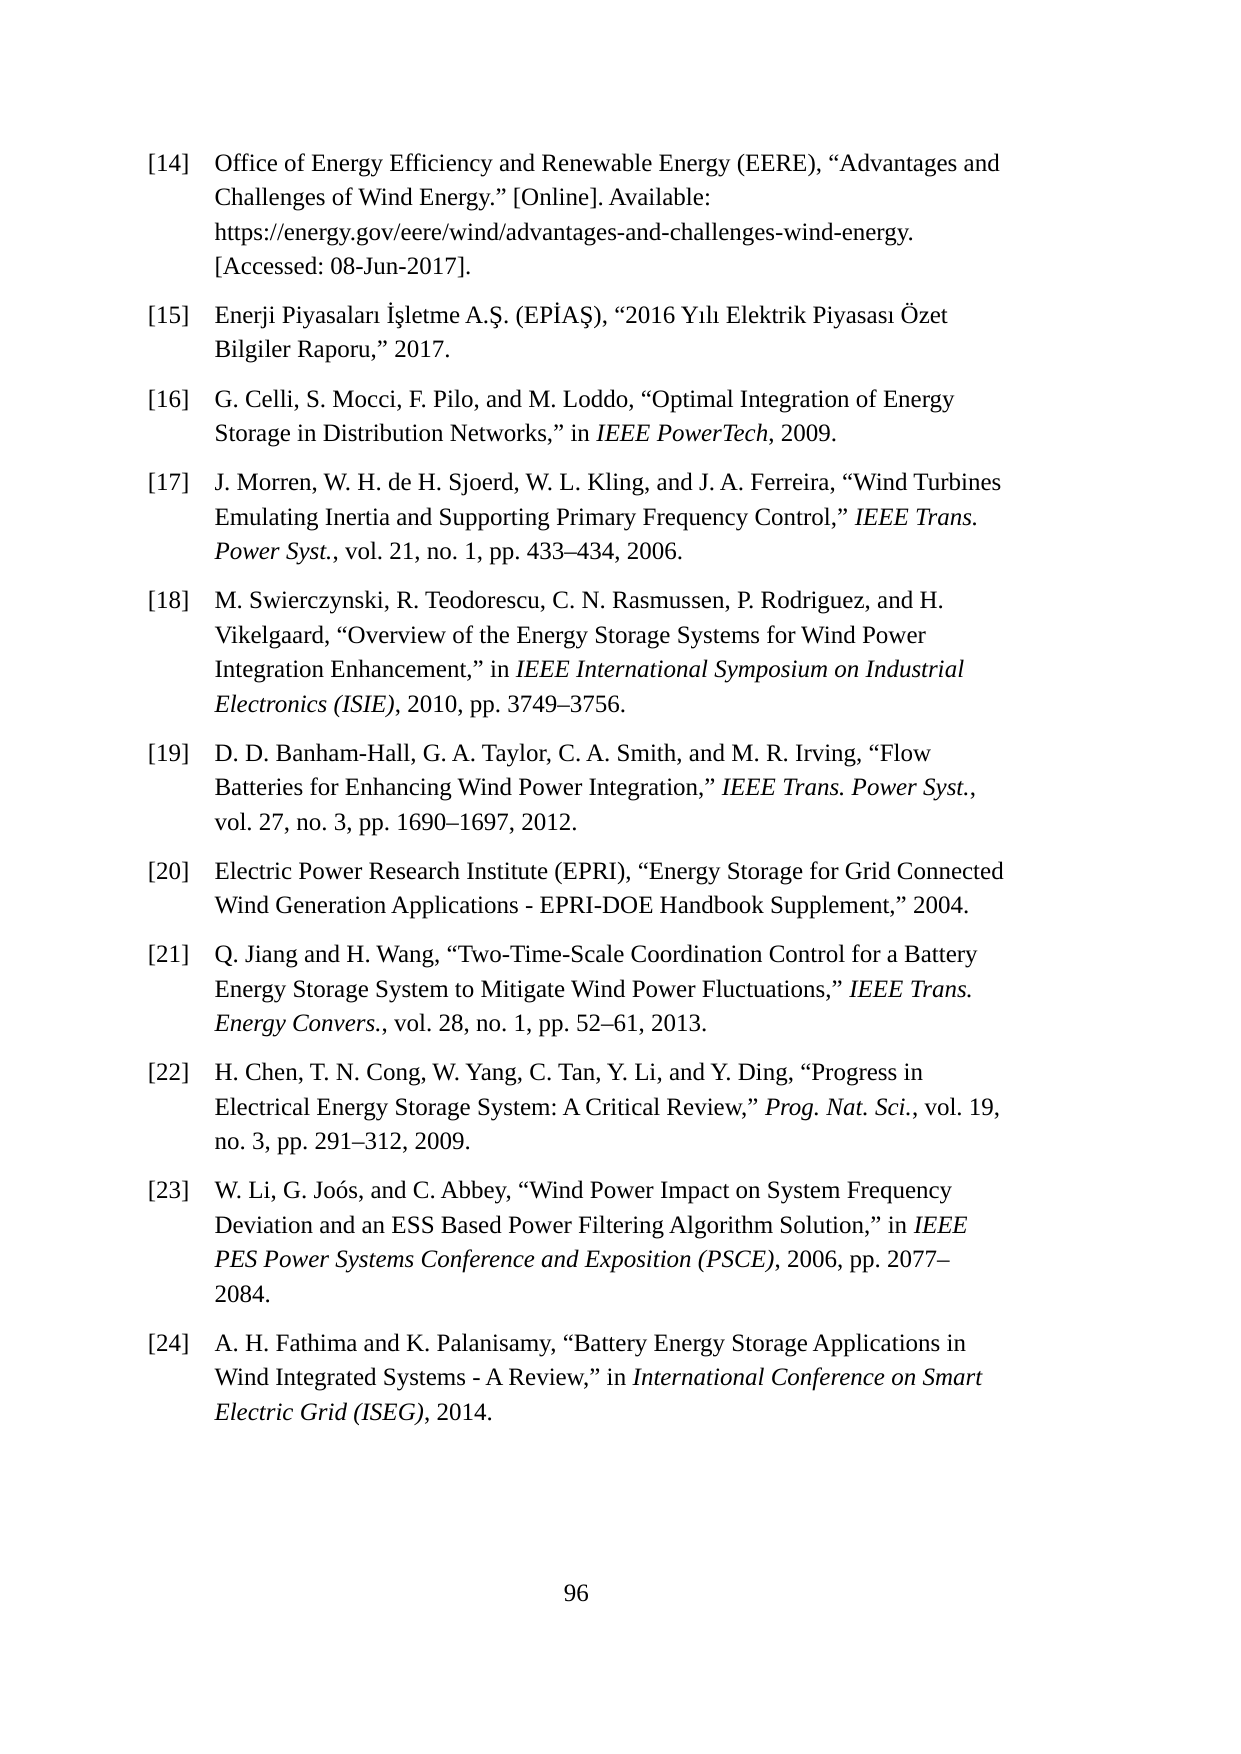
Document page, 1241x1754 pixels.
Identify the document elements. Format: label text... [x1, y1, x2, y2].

text [24] A. H. Fathima and K. Palanisamy, “Battery Energy Storage Applications in Wind Integrated Systems - A Review,” in International Conference on Smart Electric Grid (ISEG), 2014. [148, 1328, 1004, 1426]
text [20] Electric Power Research Institute (EPRI), “Energy Storage for Grid Connected Wind Generation Applications - EPRI-DOE Handbook Supplement,” 2004. [148, 856, 1004, 919]
text [21] Q. Jiang and H. Wang, “Two-Time-Scale Coordination Control for a Battery Energy Storage System to Mitigate Wind Power Fluctuations,” IEEE Trans. Energy Convers., vol. 28, no. 1, pp. 52–61, 2013. [148, 939, 1004, 1037]
text [22] H. Chen, T. N. Cong, W. Yang, C. Tan, Y. Li, and Y. Ding, “Progress in Electrical Energy Storage System: A Critical Review,” Prog. Nat. Sci., vol. 19, no. 3, pp. 291–312, 2009. [148, 1057, 1004, 1155]
text [15] Enerji Piyasaları İşletme A.Ş. (EPİAŞ), “2016 Yılı Elektrik Piyasası Özet Bilgiler Raporu,” 2017. [148, 300, 1004, 363]
text [17] J. Morren, W. H. de H. Sjoerd, W. L. Kling, and J. A. Ferreira, “Wind Turbines Emulating Inertia and Supporting Primary Frequency Control,” IEEE Trans. Power Syst., vol. 21, no. 1, pp. 433–434, 2006. [148, 467, 1004, 565]
text [19] D. D. Banham-Hall, G. A. Taylor, C. A. Smith, and M. R. Irving, “Flow Batteries for Enhancing Wind Power Integration,” IEEE Trans. Power Syst., vol. 27, no. 3, pp. 1690–1697, 2012. [148, 738, 1004, 835]
text [16] G. Celli, S. Mocci, F. Pilo, and M. Loddo, “Optimal Integration of Energy Storage in Distribution Networks,” in IEEE PowerTech, 2009. [148, 384, 1004, 447]
text [18] M. Swierczynski, R. Teodorescu, C. N. Rasmussen, P. Rodriguez, and H. Vikelgaard, “Overview of the Energy Storage Systems for Wind Power Integration Enhancement,” in IEEE International Symposium on Industrial Electronics (ISIE), 2010, pp. 3749–3756. [148, 585, 1004, 717]
text [14] Office of Energy Efficiency and Renewable Energy (EERE), “Advantages and Challenges of Wind Energy.” [Online]. Available: https://energy.gov/eere/wind/advantages-and-challenges-wind-energy. [Accessed: 08-Jun-2017]. [148, 148, 1004, 280]
text [23] W. Li, G. Joós, and C. Abbey, “Wind Power Impact on System Frequency Deviation and an ESS Based Power Filtering Algorithm Solution,” in IEEE PES Power Systems Conference and Exposition (PSCE), 2006, pp. 2077–2084. [148, 1175, 1004, 1307]
